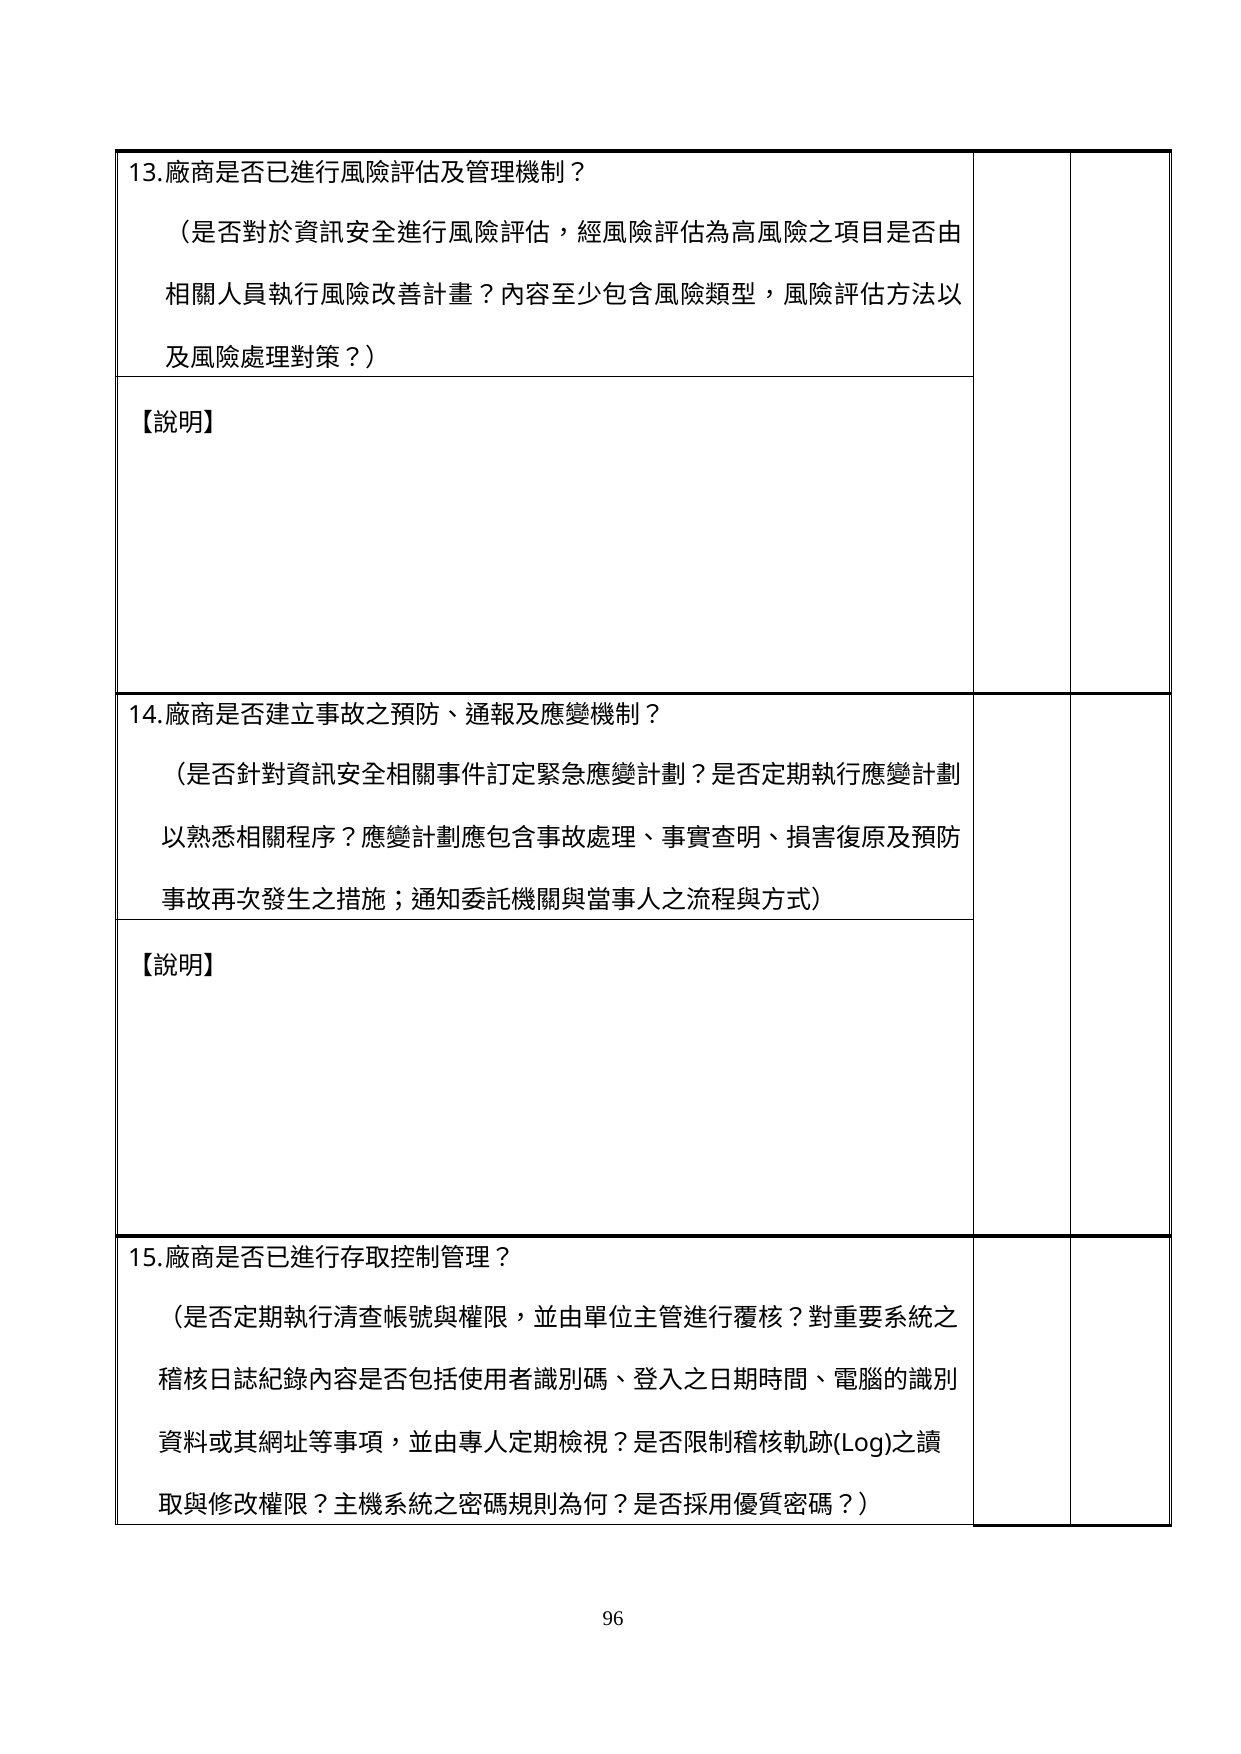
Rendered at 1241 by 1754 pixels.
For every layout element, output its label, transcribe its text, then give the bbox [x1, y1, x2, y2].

table_cell 【說明】 [118, 377, 973, 692]
table_cell 【說明】 [118, 920, 973, 1234]
table_cell [1071, 153, 1169, 692]
table_cell 廠商是否已進行風險評估及管理機制？ （是否對於資訊安全進行風險評估，經風險評估為高風險之項目是否由相關人員執行風險改善計畫？內容至少包含風險類型，風險評估方法以及風險處理對策？） [118, 153, 973, 376]
table_cell [974, 695, 1070, 1234]
table_cell [974, 1238, 1070, 1524]
table_cell 廠商是否建立事故之預防、通報及應變機制？ （是否針對資訊安全相關事件訂定緊急應變計劃？是否定期執行應變計劃以熟悉相關程序？應變計劃應包含事故處理、事實查明、損害復原及預防事故再次發生之措施；通知委託機關與當事人之流程與方式） [118, 695, 973, 919]
table_cell [1071, 695, 1169, 1234]
table_cell [974, 153, 1070, 692]
table_cell [1071, 1238, 1169, 1524]
table_cell 廠商是否已進行存取控制管理？ （是否定期執行清查帳號與權限，並由單位主管進行覆核？對重要系統之稽核日誌紀錄內容是否包括使用者識別碼、登入之日期時間、電腦的識別資料或其網址等事項，並由專人定期檢視？是否限制稽核軌跡(Log)之讀取與修改權限？主機系統之密碼規則為何？是否採用優質密碼？） [118, 1238, 973, 1524]
